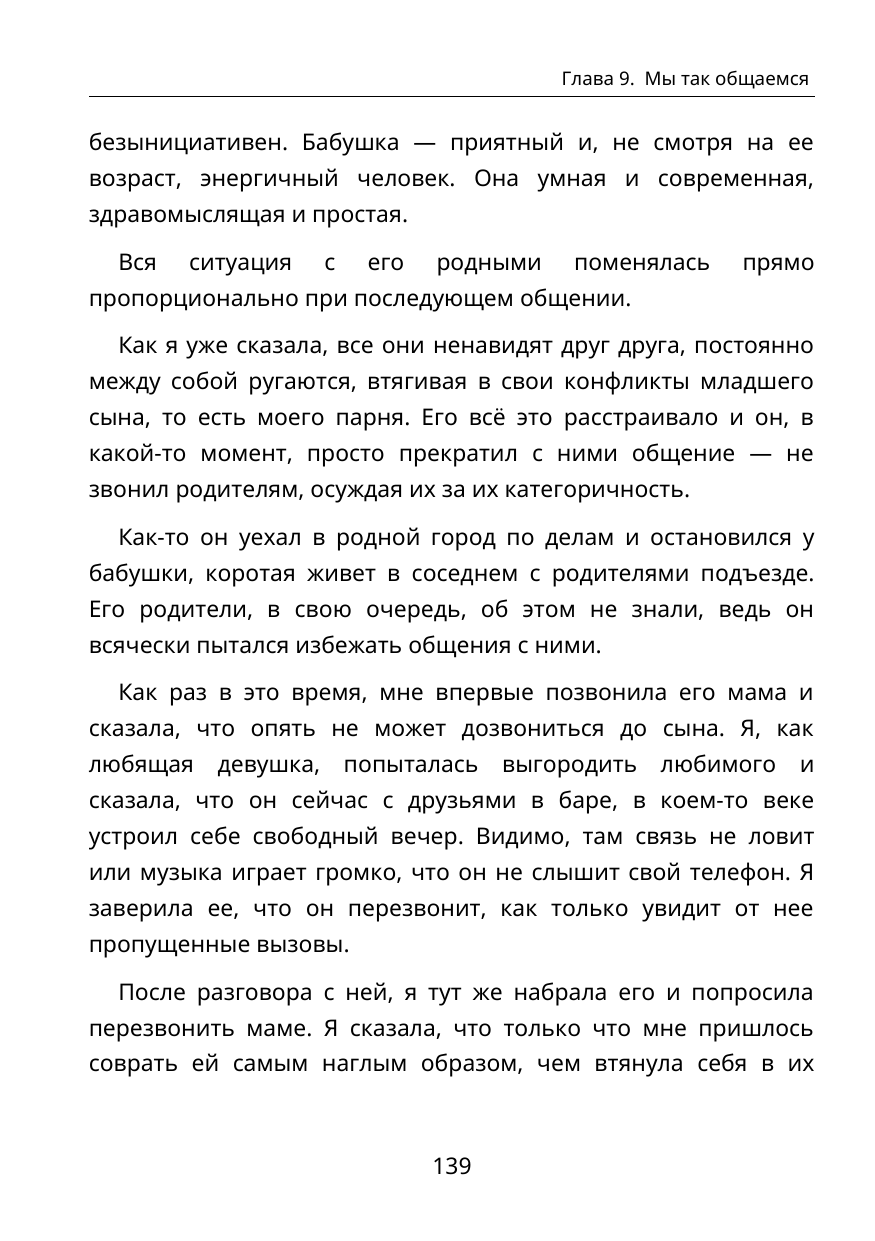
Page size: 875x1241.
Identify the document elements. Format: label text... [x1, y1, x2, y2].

text Вся ситуация с его родными поменялась прямо пропорционально при последующем общении. [88, 246, 815, 313]
text Как раз в это время, мне впервые позвонила его мама и сказала, что опять не может дозвониться до сына. Я, как любящая девушка, попыталась выгородить любимого и сказала, что он сейчас с друзьями в баре, в коем-то веке устроил себе свободный вечер. Видимо, там связь не ловит или музыка играет громко, что он не слышит свой телефон. Я заверила ее, что он перезвонит, как только увидит от нее пропущенные вызовы. [88, 676, 815, 959]
text Как-то он уехал в родной город по делам и остановился у бабушки, коротая живет в соседнем с родителями подъезде. Его родители, в свою очередь, об этом не знали, ведь он всячески пытался избежать общения с ними. [88, 521, 815, 660]
text После разговора с ней, я тут же набрала его и попросила перезвонить маме. Я сказала, что только что мне пришлось соврать ей самым наглым образом, чем втянула себя в их [88, 976, 815, 1079]
text безынициативен. Бабушка — приятный и, не смотря на ее возраст, энергичный человек. Она умная и современная, здравомыслящая и простая. [88, 126, 815, 229]
text Как я уже сказала, все они ненавидят друг друга, постоянно между собой ругаются, втягивая в свои конфликты младшего сына, то есть моего парня. Его всё это расстраивало и он, в какой-то момент, просто прекратил с ними общение — не звонил родителям, осуждая их за их категоричность. [88, 329, 815, 504]
